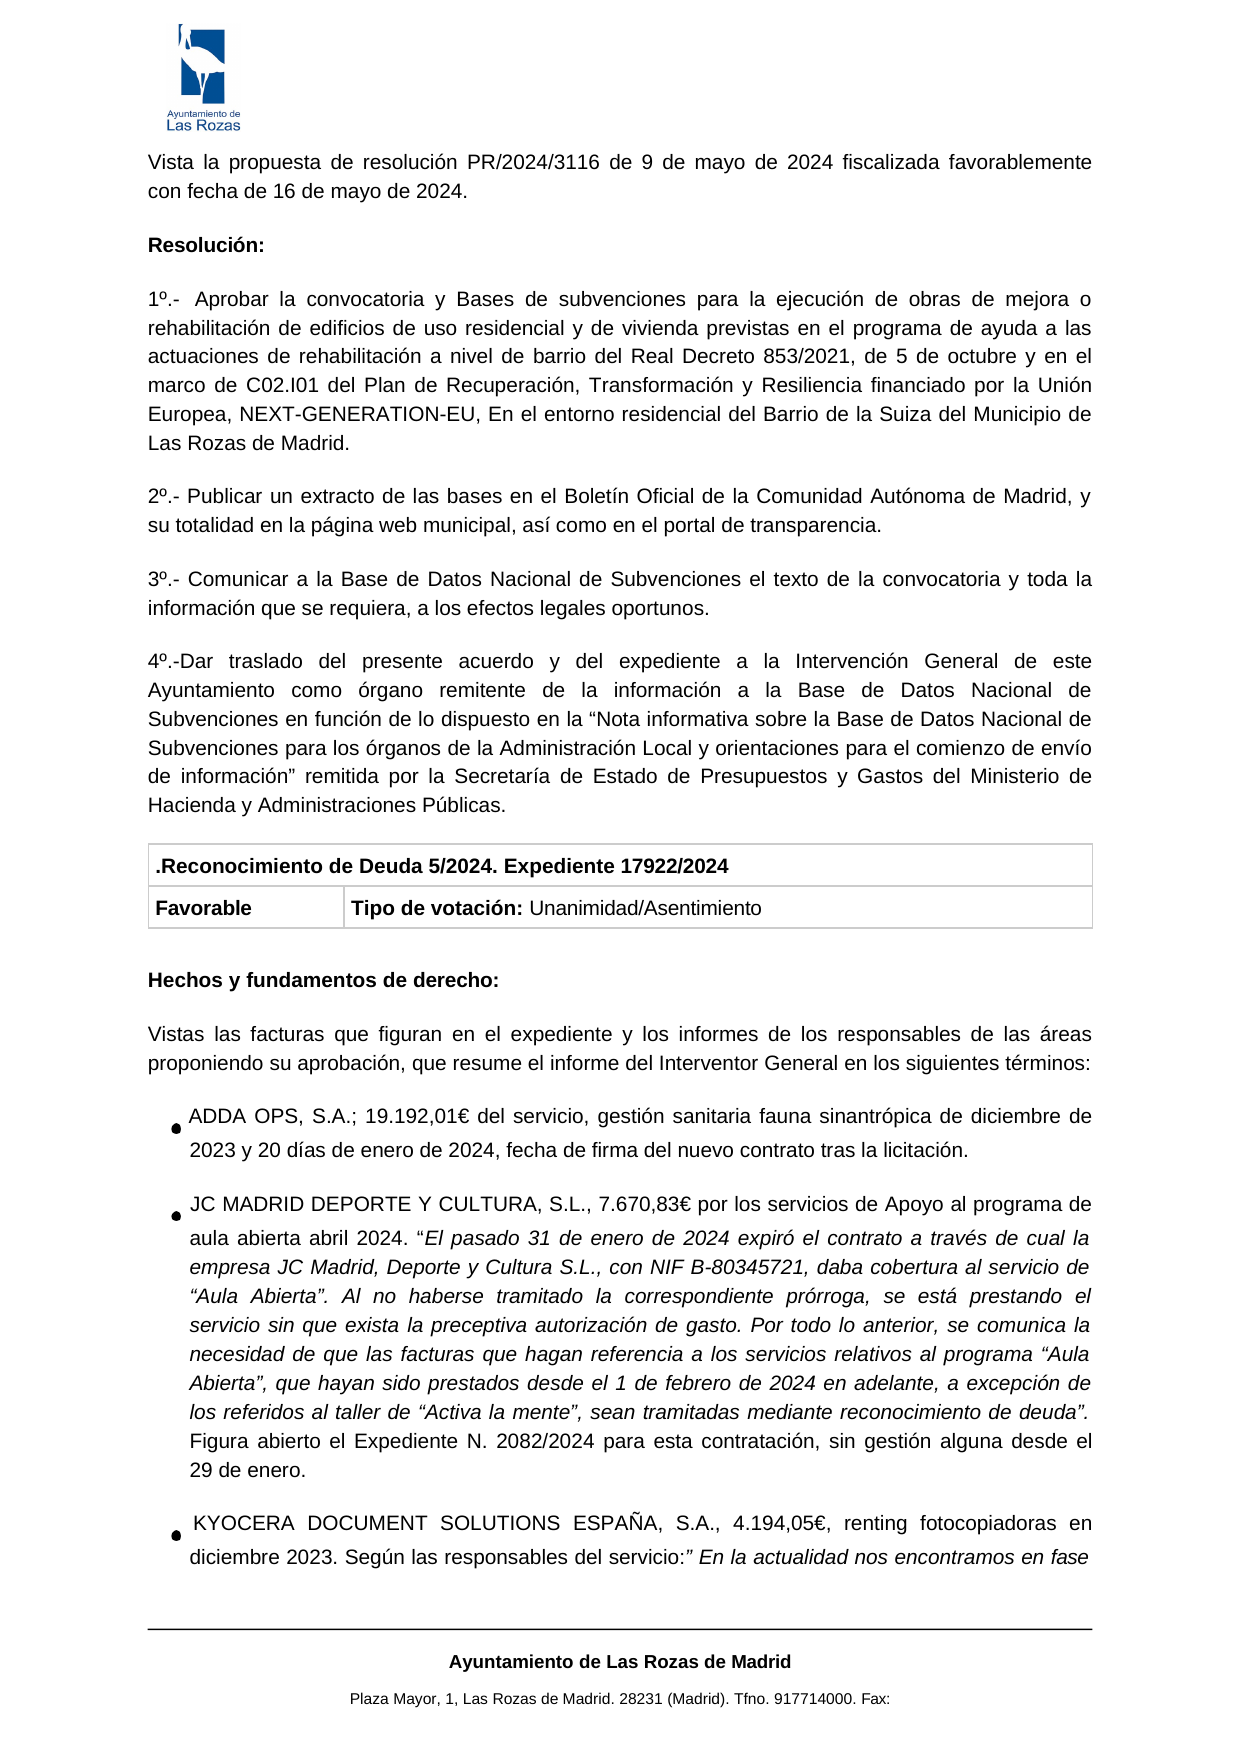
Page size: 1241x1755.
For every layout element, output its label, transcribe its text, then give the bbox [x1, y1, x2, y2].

table_cell Tipo de votación: Unanimidad/Asentimiento [345, 887, 1092, 927]
text 1º.- Aprobar la convocatoria y Bases de subvenciones para la ejecución de obras de mejora o rehabilitación de edificios de uso residencial y de vivienda previstas en el programa de ayuda a las actuaciones de rehabilitación a nivel de barrio del Real Decreto 853/2021, de 5 de octubre y en el marco de C02.I01 del Plan de Recuperación, Transformación y Resiliencia financiado por la Unión Europea, NEXT-GENERATION-EU, En el entorno residencial del Barrio de la Suiza del Municipio de Las Rozas de Madrid. [148, 287, 1093, 454]
text JC MADRID DEPORTE Y CULTURA, S.L., 7.670,83€ por los servicios de Apoyo al programa de aula abierta abril 2024. “El pasado 31 de enero de 2024 expiró el contrato a través de cual la empresa JC Madrid, Deporte y Cultura S.L., con NIF B-80345721, daba cobertura al servicio de “Aula Abierta”. Al no haberse tramitado la correspondiente prórroga, se está prestando el servicio sin que exista la preceptiva autorización de gasto. Por todo lo anterior, se comunica la necesidad de que las facturas que hagan referencia a los servicios relativos al programa “Aula Abierta”, que hayan sido prestados desde el 1 de febrero de 2024 en adelante, a excepción de los referidos al taller de “Activa la mente”, sean tramitadas mediante reconocimiento de deuda”. Figura abierto el Expediente N. 2082/2024 para esta contratación, sin gestión alguna desde el 29 de enero. [171, 1192, 1093, 1482]
table_header .Reconocimiento de Deuda 5/2024. Expediente 17922/2024 [149, 845, 1092, 885]
subtitle Hechos y fundamentos de derecho: [148, 967, 1134, 991]
text 4º.-Dar traslado del presente acuerdo y del expediente a la Intervención General de este Ayuntamiento como órgano remitente de la información a la Base de Datos Nacional de Subvenciones en función de lo dispuesto en la “Nota informativa sobre la Base de Datos Nacional de Subvenciones para los órganos de la Administración Local y orientaciones para el comienzo de envío de información” remitida por la Secretaría de Estado de Presupuestos y Gastos del Ministerio de Hacienda y Administraciones Públicas. [148, 649, 1093, 817]
text Vistas las facturas que figuran en el expediente y los informes de los responsables de las áreas proponiendo su aprobación, que resume el informe del Interventor General en los siguientes términos: [148, 1022, 1093, 1074]
text ADDA OPS, S.A.; 19.192,01€ del servicio, gestión sanitaria fauna sinantrópica de diciembre de 2023 y 20 días de enero de 2024, fecha de firma del nuevo contrato tras la licitación. [171, 1104, 1093, 1162]
table_cell Favorable [149, 887, 343, 927]
text 2º.- Publicar un extracto de las bases en el Boletín Oficial de la Comunidad Autónoma de Madrid, y su totalidad en la página web municipal, así como en el portal de transparencia. [148, 484, 1093, 537]
subtitle Resolución: [148, 232, 1134, 256]
text KYOCERA DOCUMENT SOLUTIONS ESPAÑA, S.A., 4.194,05€, renting fotocopiadoras en diciembre 2023. Según las responsables del servicio:” En la actualidad nos encontramos en fase [171, 1511, 1093, 1569]
text Vista la propuesta de resolución PR/2024/3116 de 9 de mayo de 2024 fiscalizada favorablemente con fecha de 16 de mayo de 2024. [148, 150, 1093, 203]
text 3º.- Comunicar a la Base de Datos Nacional de Subvenciones el texto de la convocatoria y toda la información que se requiera, a los efectos legales oportunos. [148, 567, 1093, 619]
